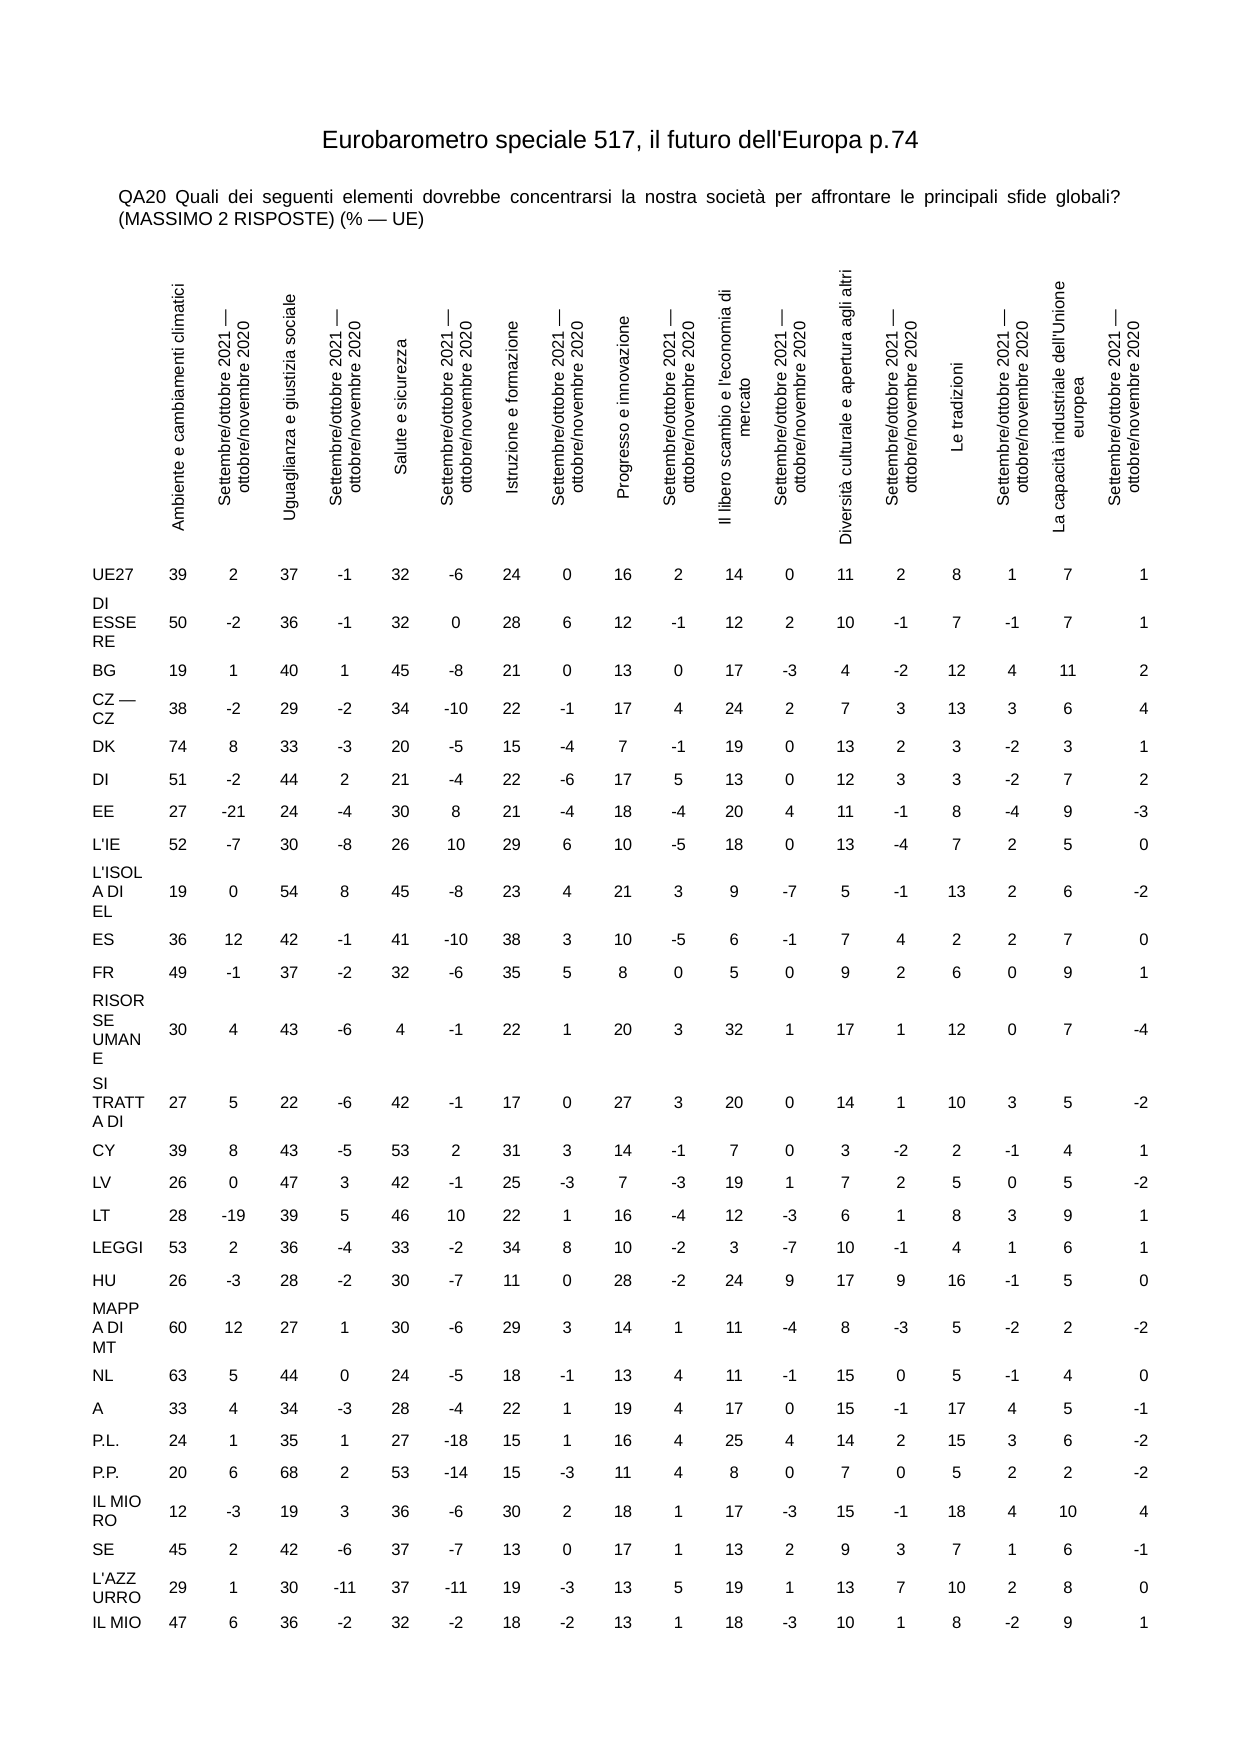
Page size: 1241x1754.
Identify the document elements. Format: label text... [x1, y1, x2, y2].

table_cell 0 [539, 654, 595, 686]
table_header Settembre/ottobre 2021 — ottobre/novembre 2020 [206, 257, 261, 558]
table_cell -2 [651, 1231, 706, 1264]
table_cell 60 [150, 1296, 206, 1359]
table_cell 11 [595, 1457, 651, 1489]
table_cell 1 [762, 1566, 817, 1610]
table_cell 8 [929, 795, 984, 828]
table_cell -4 [539, 795, 595, 828]
table_cell SE [89, 1533, 150, 1566]
table_cell -2 [984, 763, 1040, 795]
table_cell -3 [762, 1489, 817, 1533]
table_cell 21 [373, 763, 428, 795]
table_cell IL MIO RO [89, 1489, 150, 1533]
table_cell -7 [206, 828, 261, 860]
table_cell -4 [428, 1392, 484, 1424]
table_cell 5 [1040, 1071, 1096, 1134]
table_cell 50 [150, 591, 206, 654]
table_cell 44 [261, 1360, 317, 1392]
table_cell -1 [873, 860, 929, 923]
table_cell 29 [484, 828, 539, 860]
table_cell 3 [929, 763, 984, 795]
table_cell 0 [873, 1360, 929, 1392]
table_cell 4 [984, 1392, 1040, 1424]
table_cell -2 [206, 763, 261, 795]
table_cell 19 [484, 1566, 539, 1610]
table_cell 30 [484, 1489, 539, 1533]
table_cell 14 [706, 558, 762, 591]
table_cell 8 [206, 731, 261, 763]
table_cell -6 [317, 1533, 372, 1566]
table_cell IL MIO [89, 1610, 150, 1636]
table_cell 32 [373, 1610, 428, 1636]
table_cell -8 [428, 654, 484, 686]
table_header Il libero scambio e l'economia di mercato [706, 257, 762, 558]
table_cell 37 [261, 956, 317, 988]
table_cell 1 [651, 1296, 706, 1359]
table_cell -1 [317, 558, 372, 591]
table_cell 12 [929, 988, 984, 1071]
table_cell -6 [317, 1071, 372, 1134]
table_cell 1 [1096, 956, 1151, 988]
table_cell 5 [1040, 1392, 1096, 1424]
table_cell 26 [150, 1264, 206, 1296]
table_cell 0 [539, 1264, 595, 1296]
table_cell 11 [484, 1264, 539, 1296]
table_cell 22 [484, 763, 539, 795]
table_cell 9 [1040, 795, 1096, 828]
table_cell 1 [984, 558, 1040, 591]
table_cell 2 [762, 1533, 817, 1566]
table_cell 19 [595, 1392, 651, 1424]
table_cell -2 [1096, 1457, 1151, 1489]
table_cell A [89, 1392, 150, 1424]
table_header La capacità industriale dell'Unione europea [1040, 257, 1096, 558]
table_cell 6 [539, 591, 595, 654]
table_cell 5 [1040, 1264, 1096, 1296]
table_cell 2 [1096, 654, 1151, 686]
table_header Ambiente e cambiamenti climatici [150, 257, 206, 558]
table_cell 3 [873, 1533, 929, 1566]
table_cell 4 [1096, 686, 1151, 731]
table_cell -1 [428, 1167, 484, 1199]
table_cell 30 [261, 828, 317, 860]
table_cell 12 [206, 1296, 261, 1359]
table_cell -1 [873, 795, 929, 828]
table_cell 13 [595, 1610, 651, 1636]
table_cell 4 [651, 686, 706, 731]
table_cell 19 [261, 1489, 317, 1533]
table_header Settembre/ottobre 2021 — ottobre/novembre 2020 [984, 257, 1040, 558]
table_cell -2 [317, 1264, 372, 1296]
table_cell 5 [818, 860, 873, 923]
table_cell -5 [651, 828, 706, 860]
table_cell 37 [373, 1533, 428, 1566]
table_cell 10 [929, 1566, 984, 1610]
table_cell 5 [929, 1167, 984, 1199]
table_cell 9 [818, 1533, 873, 1566]
table_cell 32 [706, 988, 762, 1071]
table_cell 4 [651, 1457, 706, 1489]
table_cell 3 [984, 1071, 1040, 1134]
table_cell 7 [818, 1457, 873, 1489]
table_cell 24 [261, 795, 317, 828]
table_cell 20 [150, 1457, 206, 1489]
table_cell -6 [428, 956, 484, 988]
table_cell 21 [484, 795, 539, 828]
table_cell 14 [595, 1296, 651, 1359]
table_cell 3 [651, 988, 706, 1071]
table_cell BG [89, 654, 150, 686]
table_cell 19 [706, 1167, 762, 1199]
table_cell CY [89, 1134, 150, 1167]
table_cell 9 [1040, 1610, 1096, 1636]
table_cell 29 [150, 1566, 206, 1610]
table_cell -4 [762, 1296, 817, 1359]
table_cell 24 [484, 558, 539, 591]
table_cell 1 [651, 1489, 706, 1533]
table_cell -1 [984, 1264, 1040, 1296]
table_cell 13 [818, 828, 873, 860]
table_cell 3 [651, 860, 706, 923]
table_cell -1 [651, 591, 706, 654]
table_cell -1 [762, 924, 817, 956]
table_cell 1 [651, 1533, 706, 1566]
table_cell 5 [317, 1199, 372, 1231]
table_cell 39 [150, 558, 206, 591]
table_cell 8 [929, 1199, 984, 1231]
table_cell 7 [818, 924, 873, 956]
table_cell -3 [762, 1199, 817, 1231]
table_cell 22 [484, 988, 539, 1071]
table_cell 32 [373, 591, 428, 654]
table_cell 0 [873, 1457, 929, 1489]
table_header Uguaglianza e giustizia sociale [261, 257, 317, 558]
table_cell 35 [484, 956, 539, 988]
table_cell 16 [595, 1424, 651, 1457]
table_cell 5 [706, 956, 762, 988]
table_cell 1 [206, 1424, 261, 1457]
table_cell 6 [1040, 860, 1096, 923]
table_cell 7 [1040, 924, 1096, 956]
table_cell FR [89, 956, 150, 988]
table_cell 10 [595, 1231, 651, 1264]
table_cell 0 [651, 956, 706, 988]
table_cell 32 [373, 956, 428, 988]
table_cell 17 [818, 1264, 873, 1296]
table_cell 2 [984, 1457, 1040, 1489]
table_cell -7 [762, 1231, 817, 1264]
table_cell 18 [484, 1360, 539, 1392]
table_cell 3 [984, 1424, 1040, 1457]
table_cell 4 [984, 1489, 1040, 1533]
table_cell 29 [484, 1296, 539, 1359]
table_cell -11 [317, 1566, 372, 1610]
table_cell 35 [261, 1424, 317, 1457]
table_cell 36 [150, 924, 206, 956]
table_cell -1 [1096, 1533, 1151, 1566]
table_cell 1 [873, 1071, 929, 1134]
table_cell 17 [706, 654, 762, 686]
table_cell 28 [373, 1392, 428, 1424]
table_cell 8 [1040, 1566, 1096, 1610]
table_cell 4 [1040, 1360, 1096, 1392]
table_cell 10 [595, 828, 651, 860]
table_cell 13 [595, 654, 651, 686]
table_cell 53 [373, 1134, 428, 1167]
table_header Settembre/ottobre 2021 — ottobre/novembre 2020 [1096, 257, 1151, 558]
table_cell 2 [873, 731, 929, 763]
table_cell 3 [317, 1167, 372, 1199]
table_cell 6 [206, 1610, 261, 1636]
table_cell CZ — CZ [89, 686, 150, 731]
table_cell 17 [595, 686, 651, 731]
table_cell -1 [317, 591, 372, 654]
table_cell 53 [150, 1231, 206, 1264]
table_cell 39 [150, 1134, 206, 1167]
table_cell -11 [428, 1566, 484, 1610]
table_cell 7 [1040, 558, 1096, 591]
table_header Settembre/ottobre 2021 — ottobre/novembre 2020 [428, 257, 484, 558]
table_cell -6 [428, 558, 484, 591]
table_cell 1 [539, 988, 595, 1071]
table_header Progresso e innovazione [595, 257, 651, 558]
table_cell 27 [595, 1071, 651, 1134]
table_cell 47 [261, 1167, 317, 1199]
table_cell 22 [484, 1392, 539, 1424]
table_cell 68 [261, 1457, 317, 1489]
table_cell 10 [428, 828, 484, 860]
table_cell -4 [428, 763, 484, 795]
table_cell 12 [150, 1489, 206, 1533]
table_cell -3 [1096, 795, 1151, 828]
table_cell 1 [206, 1566, 261, 1610]
table_cell 15 [484, 1457, 539, 1489]
table_cell 1 [1096, 591, 1151, 654]
table_cell DI ESSERE [89, 591, 150, 654]
table_cell 8 [818, 1296, 873, 1359]
table_cell -2 [539, 1610, 595, 1636]
table_cell 11 [706, 1360, 762, 1392]
table_cell 28 [150, 1199, 206, 1231]
table_cell 0 [762, 1457, 817, 1489]
table_cell 10 [1040, 1489, 1096, 1533]
table_cell 25 [484, 1167, 539, 1199]
table_cell 7 [818, 686, 873, 731]
table_cell 22 [484, 686, 539, 731]
table_header Diversità culturale e apertura agli altri [818, 257, 873, 558]
table_cell 4 [373, 988, 428, 1071]
table_cell 3 [539, 924, 595, 956]
table_cell 0 [762, 731, 817, 763]
table_cell 3 [873, 686, 929, 731]
table_cell 17 [595, 763, 651, 795]
table_cell 3 [317, 1489, 372, 1533]
table_cell -6 [428, 1296, 484, 1359]
table_cell 12 [206, 924, 261, 956]
table_cell 10 [595, 924, 651, 956]
table_cell 18 [595, 795, 651, 828]
table_cell P.P. [89, 1457, 150, 1489]
table_cell LV [89, 1167, 150, 1199]
table_cell 8 [428, 795, 484, 828]
table_cell 5 [651, 763, 706, 795]
table_header Settembre/ottobre 2021 — ottobre/novembre 2020 [317, 257, 372, 558]
table_cell 0 [984, 956, 1040, 988]
table_cell -2 [1096, 1296, 1151, 1359]
table_cell 0 [762, 1392, 817, 1424]
text QA20 Quali dei seguenti elementi dovrebbe concentrarsi la nostra società per affrontare le principali sfide globali? (MASSIMO 2 RISPOSTE) (% — UE) [118, 186, 1122, 229]
table_cell 41 [373, 924, 428, 956]
table_cell 8 [539, 1231, 595, 1264]
table_cell 19 [150, 654, 206, 686]
table_cell -2 [428, 1231, 484, 1264]
table_cell 1 [762, 988, 817, 1071]
table_cell 20 [706, 795, 762, 828]
table_cell 28 [595, 1264, 651, 1296]
table_cell -7 [762, 860, 817, 923]
table_cell 9 [706, 860, 762, 923]
table_cell 13 [595, 1566, 651, 1610]
table_cell -3 [762, 654, 817, 686]
table_cell 23 [484, 860, 539, 923]
table_cell 2 [984, 1566, 1040, 1610]
table_cell 6 [818, 1199, 873, 1231]
table_cell 2 [929, 924, 984, 956]
table_cell 54 [261, 860, 317, 923]
table_cell 63 [150, 1360, 206, 1392]
table_cell 0 [206, 860, 261, 923]
table_cell 7 [873, 1566, 929, 1610]
table_cell 7 [706, 1134, 762, 1167]
table_cell 53 [373, 1457, 428, 1489]
table_cell 13 [818, 1566, 873, 1610]
table_cell 2 [428, 1134, 484, 1167]
table_cell 3 [984, 1199, 1040, 1231]
table_cell 18 [706, 1610, 762, 1636]
table_cell -2 [1096, 860, 1151, 923]
table_cell 0 [539, 558, 595, 591]
table_cell 24 [706, 1264, 762, 1296]
table_cell 51 [150, 763, 206, 795]
table_cell 36 [261, 1610, 317, 1636]
table_cell -5 [428, 731, 484, 763]
table_cell 52 [150, 828, 206, 860]
table_cell 9 [1040, 1199, 1096, 1231]
table_cell 0 [762, 828, 817, 860]
table_cell 43 [261, 1134, 317, 1167]
table_cell 13 [484, 1533, 539, 1566]
table_cell 5 [929, 1296, 984, 1359]
table_cell -2 [873, 1134, 929, 1167]
table_cell 13 [818, 731, 873, 763]
table_cell RISORSE UMANE [89, 988, 150, 1071]
table_cell 9 [873, 1264, 929, 1296]
table_cell 7 [1040, 591, 1096, 654]
table_cell 2 [206, 1231, 261, 1264]
table_cell 21 [484, 654, 539, 686]
table_cell 17 [484, 1071, 539, 1134]
table_cell 26 [373, 828, 428, 860]
table_cell 13 [929, 860, 984, 923]
table_cell 30 [261, 1566, 317, 1610]
table_cell -2 [1096, 1071, 1151, 1134]
table_cell 18 [929, 1489, 984, 1533]
table_cell 42 [261, 1533, 317, 1566]
table_cell 25 [706, 1424, 762, 1457]
table_cell 19 [706, 731, 762, 763]
table_cell -1 [984, 1134, 1040, 1167]
table_cell 1 [984, 1533, 1040, 1566]
table_cell 28 [261, 1264, 317, 1296]
table_cell 3 [706, 1231, 762, 1264]
table_cell MAPPA DI MT [89, 1296, 150, 1359]
table_cell 1 [539, 1199, 595, 1231]
table_cell 1 [317, 654, 372, 686]
table_cell 42 [373, 1167, 428, 1199]
table_cell -1 [873, 1231, 929, 1264]
table_cell 4 [206, 1392, 261, 1424]
table_cell 0 [762, 1134, 817, 1167]
table_cell 33 [150, 1392, 206, 1424]
table_cell -10 [428, 924, 484, 956]
table_cell 5 [929, 1360, 984, 1392]
table_cell 47 [150, 1610, 206, 1636]
table_cell 1 [539, 1424, 595, 1457]
table_cell 3 [539, 1296, 595, 1359]
table_cell 2 [1040, 1296, 1096, 1359]
table_cell 0 [1096, 1264, 1151, 1296]
table_cell 45 [373, 860, 428, 923]
table_cell 43 [261, 988, 317, 1071]
table_cell 0 [428, 591, 484, 654]
table_cell -2 [984, 1296, 1040, 1359]
table_cell 12 [818, 763, 873, 795]
table_cell -3 [539, 1457, 595, 1489]
table_cell 16 [929, 1264, 984, 1296]
table_cell -1 [651, 1134, 706, 1167]
table_cell -2 [206, 591, 261, 654]
table_cell 19 [706, 1566, 762, 1610]
table_cell 0 [539, 1533, 595, 1566]
table_cell 18 [484, 1610, 539, 1636]
table_cell 3 [929, 731, 984, 763]
table_cell -4 [317, 795, 372, 828]
table_cell 3 [539, 1134, 595, 1167]
table_cell 0 [206, 1167, 261, 1199]
table_cell 5 [929, 1457, 984, 1489]
table_cell 2 [873, 1167, 929, 1199]
table_cell 2 [984, 924, 1040, 956]
table_cell 5 [651, 1566, 706, 1610]
table_cell 2 [539, 1489, 595, 1533]
table_cell -2 [206, 686, 261, 731]
table_cell 3 [1040, 731, 1096, 763]
table_cell 46 [373, 1199, 428, 1231]
table_cell 0 [762, 1071, 817, 1134]
table_cell LT [89, 1199, 150, 1231]
table_cell 4 [651, 1424, 706, 1457]
table_cell 13 [929, 686, 984, 731]
table_cell EE [89, 795, 150, 828]
table_cell 0 [1096, 1566, 1151, 1610]
table_cell -1 [539, 686, 595, 731]
table_cell 6 [1040, 686, 1096, 731]
table_cell 32 [373, 558, 428, 591]
table_cell 3 [818, 1134, 873, 1167]
table_cell 0 [984, 1167, 1040, 1199]
table_cell 2 [762, 591, 817, 654]
table_cell 17 [595, 1533, 651, 1566]
table_cell 5 [206, 1071, 261, 1134]
table_cell 36 [261, 591, 317, 654]
table_cell 33 [373, 1231, 428, 1264]
table_cell 27 [261, 1296, 317, 1359]
table_cell 28 [484, 591, 539, 654]
table_cell 30 [373, 1264, 428, 1296]
table_cell 24 [373, 1360, 428, 1392]
table_cell 16 [595, 558, 651, 591]
table_cell 13 [706, 763, 762, 795]
table_cell -1 [873, 1489, 929, 1533]
table_cell 10 [818, 1231, 873, 1264]
table_cell 27 [373, 1424, 428, 1457]
table_cell 5 [1040, 828, 1096, 860]
table_cell 1 [762, 1167, 817, 1199]
table_cell LEGGI [89, 1231, 150, 1264]
table_cell 6 [206, 1457, 261, 1489]
table_cell -6 [539, 763, 595, 795]
table_cell 10 [428, 1199, 484, 1231]
table_cell 0 [539, 1071, 595, 1134]
table_cell P.L. [89, 1424, 150, 1457]
table_cell 30 [373, 795, 428, 828]
table_cell -1 [762, 1360, 817, 1392]
table_cell -2 [428, 1610, 484, 1636]
table_cell 9 [1040, 956, 1096, 988]
table_cell -3 [762, 1610, 817, 1636]
table_cell 15 [484, 1424, 539, 1457]
table_cell 37 [261, 558, 317, 591]
table_cell 2 [651, 558, 706, 591]
table_header Settembre/ottobre 2021 — ottobre/novembre 2020 [651, 257, 706, 558]
table_cell 1 [984, 1231, 1040, 1264]
table_cell -3 [539, 1566, 595, 1610]
table_cell 4 [539, 860, 595, 923]
table_cell 11 [818, 795, 873, 828]
table_cell 15 [484, 731, 539, 763]
table_cell 11 [706, 1296, 762, 1359]
table_cell 37 [373, 1566, 428, 1610]
table_cell 34 [261, 1392, 317, 1424]
table_cell 45 [150, 1533, 206, 1566]
table_cell 7 [929, 591, 984, 654]
table_cell -3 [317, 731, 372, 763]
table_cell -4 [651, 1199, 706, 1231]
table_cell 8 [929, 1610, 984, 1636]
table_cell 11 [1040, 654, 1096, 686]
table_cell -1 [428, 1071, 484, 1134]
table_cell -2 [984, 731, 1040, 763]
table_cell 1 [206, 654, 261, 686]
table_cell L'AZZURRO [89, 1566, 150, 1610]
table_cell 14 [818, 1071, 873, 1134]
table_cell 4 [873, 924, 929, 956]
table_cell 27 [150, 1071, 206, 1134]
table_cell 6 [1040, 1424, 1096, 1457]
table_cell 12 [706, 591, 762, 654]
table_cell -5 [651, 924, 706, 956]
table_cell 24 [150, 1424, 206, 1457]
table_cell 26 [150, 1167, 206, 1199]
table_cell -10 [428, 686, 484, 731]
table_header [89, 257, 150, 558]
table_cell 24 [706, 686, 762, 731]
table_cell -3 [317, 1392, 372, 1424]
table_header Istruzione e formazione [484, 257, 539, 558]
table_cell 0 [762, 763, 817, 795]
table_cell 34 [373, 686, 428, 731]
table_cell 7 [818, 1167, 873, 1199]
table_cell DI [89, 763, 150, 795]
table_cell 8 [929, 558, 984, 591]
table_header Settembre/ottobre 2021 — ottobre/novembre 2020 [762, 257, 817, 558]
table_cell 38 [484, 924, 539, 956]
table_header Settembre/ottobre 2021 — ottobre/novembre 2020 [539, 257, 595, 558]
table_cell 7 [929, 1533, 984, 1566]
table_cell 0 [651, 654, 706, 686]
table_cell L'ISOLA DI EL [89, 860, 150, 923]
table_cell ES [89, 924, 150, 956]
table_cell 3 [984, 686, 1040, 731]
table_cell 5 [1040, 1167, 1096, 1199]
table_cell 2 [317, 763, 372, 795]
table_cell 15 [818, 1489, 873, 1533]
table_cell 4 [651, 1392, 706, 1424]
table_cell 6 [929, 956, 984, 988]
table_cell -8 [317, 828, 372, 860]
table_cell 29 [261, 686, 317, 731]
table_cell 4 [651, 1360, 706, 1392]
table_cell -3 [873, 1296, 929, 1359]
table_cell 12 [706, 1199, 762, 1231]
table_cell 1 [317, 1424, 372, 1457]
table_cell 42 [373, 1071, 428, 1134]
table_cell -1 [428, 988, 484, 1071]
table_cell 1 [539, 1392, 595, 1424]
table_cell -2 [651, 1264, 706, 1296]
table_cell 9 [762, 1264, 817, 1296]
table_cell -3 [651, 1167, 706, 1199]
table_cell HU [89, 1264, 150, 1296]
table_cell 1 [1096, 1231, 1151, 1264]
table_cell 74 [150, 731, 206, 763]
table_cell SI TRATTA DI [89, 1071, 150, 1134]
table_cell 0 [984, 988, 1040, 1071]
table_cell 1 [651, 1610, 706, 1636]
table_cell 1 [1096, 1134, 1151, 1167]
table_cell 30 [150, 988, 206, 1071]
table_cell 1 [873, 1199, 929, 1231]
table_cell 1 [1096, 558, 1151, 591]
table_cell NL [89, 1360, 150, 1392]
table_cell 49 [150, 956, 206, 988]
table_cell 17 [706, 1392, 762, 1424]
table_cell 33 [261, 731, 317, 763]
table_cell 15 [818, 1392, 873, 1424]
table_cell 7 [595, 731, 651, 763]
table_cell -1 [651, 731, 706, 763]
table_cell -1 [206, 956, 261, 988]
table_cell 4 [1040, 1134, 1096, 1167]
table_cell 3 [651, 1071, 706, 1134]
table_cell -19 [206, 1199, 261, 1231]
table_cell 2 [873, 956, 929, 988]
table_cell -4 [984, 795, 1040, 828]
table_cell 10 [818, 1610, 873, 1636]
table_cell 10 [818, 591, 873, 654]
table_cell 44 [261, 763, 317, 795]
table_cell 2 [206, 558, 261, 591]
table_cell -2 [317, 956, 372, 988]
table_cell 2 [317, 1457, 372, 1489]
table_cell 17 [818, 988, 873, 1071]
table_cell 4 [762, 795, 817, 828]
table_cell 1 [1096, 731, 1151, 763]
table_cell 15 [818, 1360, 873, 1392]
table_cell 8 [595, 956, 651, 988]
table_cell 22 [261, 1071, 317, 1134]
table_cell 8 [706, 1457, 762, 1489]
table_cell -8 [428, 860, 484, 923]
table_cell 2 [929, 1134, 984, 1167]
table_cell -7 [428, 1264, 484, 1296]
table_cell 1 [317, 1296, 372, 1359]
table_cell 2 [1096, 763, 1151, 795]
table_cell 0 [317, 1360, 372, 1392]
table_header Le tradizioni [929, 257, 984, 558]
table_cell -2 [1096, 1167, 1151, 1199]
table_cell -2 [873, 654, 929, 686]
table_cell 6 [706, 924, 762, 956]
table_cell 2 [873, 558, 929, 591]
table_cell 40 [261, 654, 317, 686]
table_cell 31 [484, 1134, 539, 1167]
table_cell 13 [595, 1360, 651, 1392]
table_cell -1 [873, 1392, 929, 1424]
table_cell -6 [317, 988, 372, 1071]
table_cell 4 [762, 1424, 817, 1457]
table_cell -2 [984, 1610, 1040, 1636]
table_header Salute e sicurezza [373, 257, 428, 558]
table_cell DK [89, 731, 150, 763]
table_cell 2 [206, 1533, 261, 1566]
table_cell 12 [929, 654, 984, 686]
table_cell -1 [1096, 1392, 1151, 1424]
table_cell 36 [261, 1231, 317, 1264]
table_cell 7 [1040, 763, 1096, 795]
table_cell 10 [929, 1071, 984, 1134]
table_cell 17 [929, 1392, 984, 1424]
table_cell 18 [706, 828, 762, 860]
table_cell 0 [1096, 1360, 1151, 1392]
table_cell -3 [206, 1264, 261, 1296]
table_cell 30 [373, 1296, 428, 1359]
table_cell 4 [818, 654, 873, 686]
table_cell 2 [873, 1424, 929, 1457]
table_cell 4 [929, 1231, 984, 1264]
table_cell 38 [150, 686, 206, 731]
table_cell -1 [984, 591, 1040, 654]
table_cell -4 [873, 828, 929, 860]
table_cell -2 [317, 1610, 372, 1636]
table_cell 1 [873, 1610, 929, 1636]
table_cell 6 [1040, 1231, 1096, 1264]
table_cell 19 [150, 860, 206, 923]
table_cell 8 [206, 1134, 261, 1167]
table_cell 4 [206, 988, 261, 1071]
table_cell 8 [317, 860, 372, 923]
table_cell -5 [428, 1360, 484, 1392]
table_cell 2 [984, 828, 1040, 860]
table_cell UE27 [89, 558, 150, 591]
table_cell 1 [1096, 1610, 1151, 1636]
table_cell 2 [762, 686, 817, 731]
table_cell -4 [317, 1231, 372, 1264]
table_cell -1 [984, 1360, 1040, 1392]
table_cell 36 [373, 1489, 428, 1533]
table_cell 12 [595, 591, 651, 654]
table_cell 7 [595, 1167, 651, 1199]
table_cell -3 [539, 1167, 595, 1199]
table_cell -6 [428, 1489, 484, 1533]
table_cell 0 [1096, 924, 1151, 956]
table_cell 45 [373, 654, 428, 686]
table_cell -5 [317, 1134, 372, 1167]
table_cell -4 [539, 731, 595, 763]
table_cell -1 [539, 1360, 595, 1392]
table_cell 1 [1096, 1199, 1151, 1231]
table_cell -1 [317, 924, 372, 956]
table_cell -18 [428, 1424, 484, 1457]
table_cell 16 [595, 1199, 651, 1231]
table_cell 2 [984, 860, 1040, 923]
table_cell 6 [1040, 1533, 1096, 1566]
table_cell 6 [539, 828, 595, 860]
table_cell 0 [762, 956, 817, 988]
table_cell -2 [1096, 1424, 1151, 1457]
table_cell 14 [818, 1424, 873, 1457]
table_cell -4 [651, 795, 706, 828]
table_cell 1 [873, 988, 929, 1071]
table_cell 4 [984, 654, 1040, 686]
table_cell 11 [818, 558, 873, 591]
table_cell 4 [1096, 1489, 1151, 1533]
table_cell 7 [1040, 988, 1096, 1071]
table_cell 5 [539, 956, 595, 988]
table_cell 42 [261, 924, 317, 956]
table_cell 0 [1096, 828, 1151, 860]
table_cell -21 [206, 795, 261, 828]
table_cell -14 [428, 1457, 484, 1489]
table_cell -3 [206, 1489, 261, 1533]
table_cell 39 [261, 1199, 317, 1231]
table_cell L'IE [89, 828, 150, 860]
table_cell 15 [929, 1424, 984, 1457]
table_cell 27 [150, 795, 206, 828]
table_cell 3 [873, 763, 929, 795]
table_cell 2 [1040, 1457, 1096, 1489]
table_cell 5 [206, 1360, 261, 1392]
table_cell -2 [317, 686, 372, 731]
table_cell 17 [706, 1489, 762, 1533]
table_cell 20 [595, 988, 651, 1071]
table_cell 21 [595, 860, 651, 923]
table_cell 34 [484, 1231, 539, 1264]
table_cell 7 [929, 828, 984, 860]
table_cell 20 [373, 731, 428, 763]
table_cell 9 [818, 956, 873, 988]
table_cell 20 [706, 1071, 762, 1134]
table_cell 14 [595, 1134, 651, 1167]
table_cell 18 [595, 1489, 651, 1533]
table_cell -7 [428, 1533, 484, 1566]
table_header Settembre/ottobre 2021 — ottobre/novembre 2020 [873, 257, 929, 558]
table_cell 13 [706, 1533, 762, 1566]
table_cell -4 [1096, 988, 1151, 1071]
table_cell 0 [762, 558, 817, 591]
table_cell -1 [873, 591, 929, 654]
table_cell 22 [484, 1199, 539, 1231]
